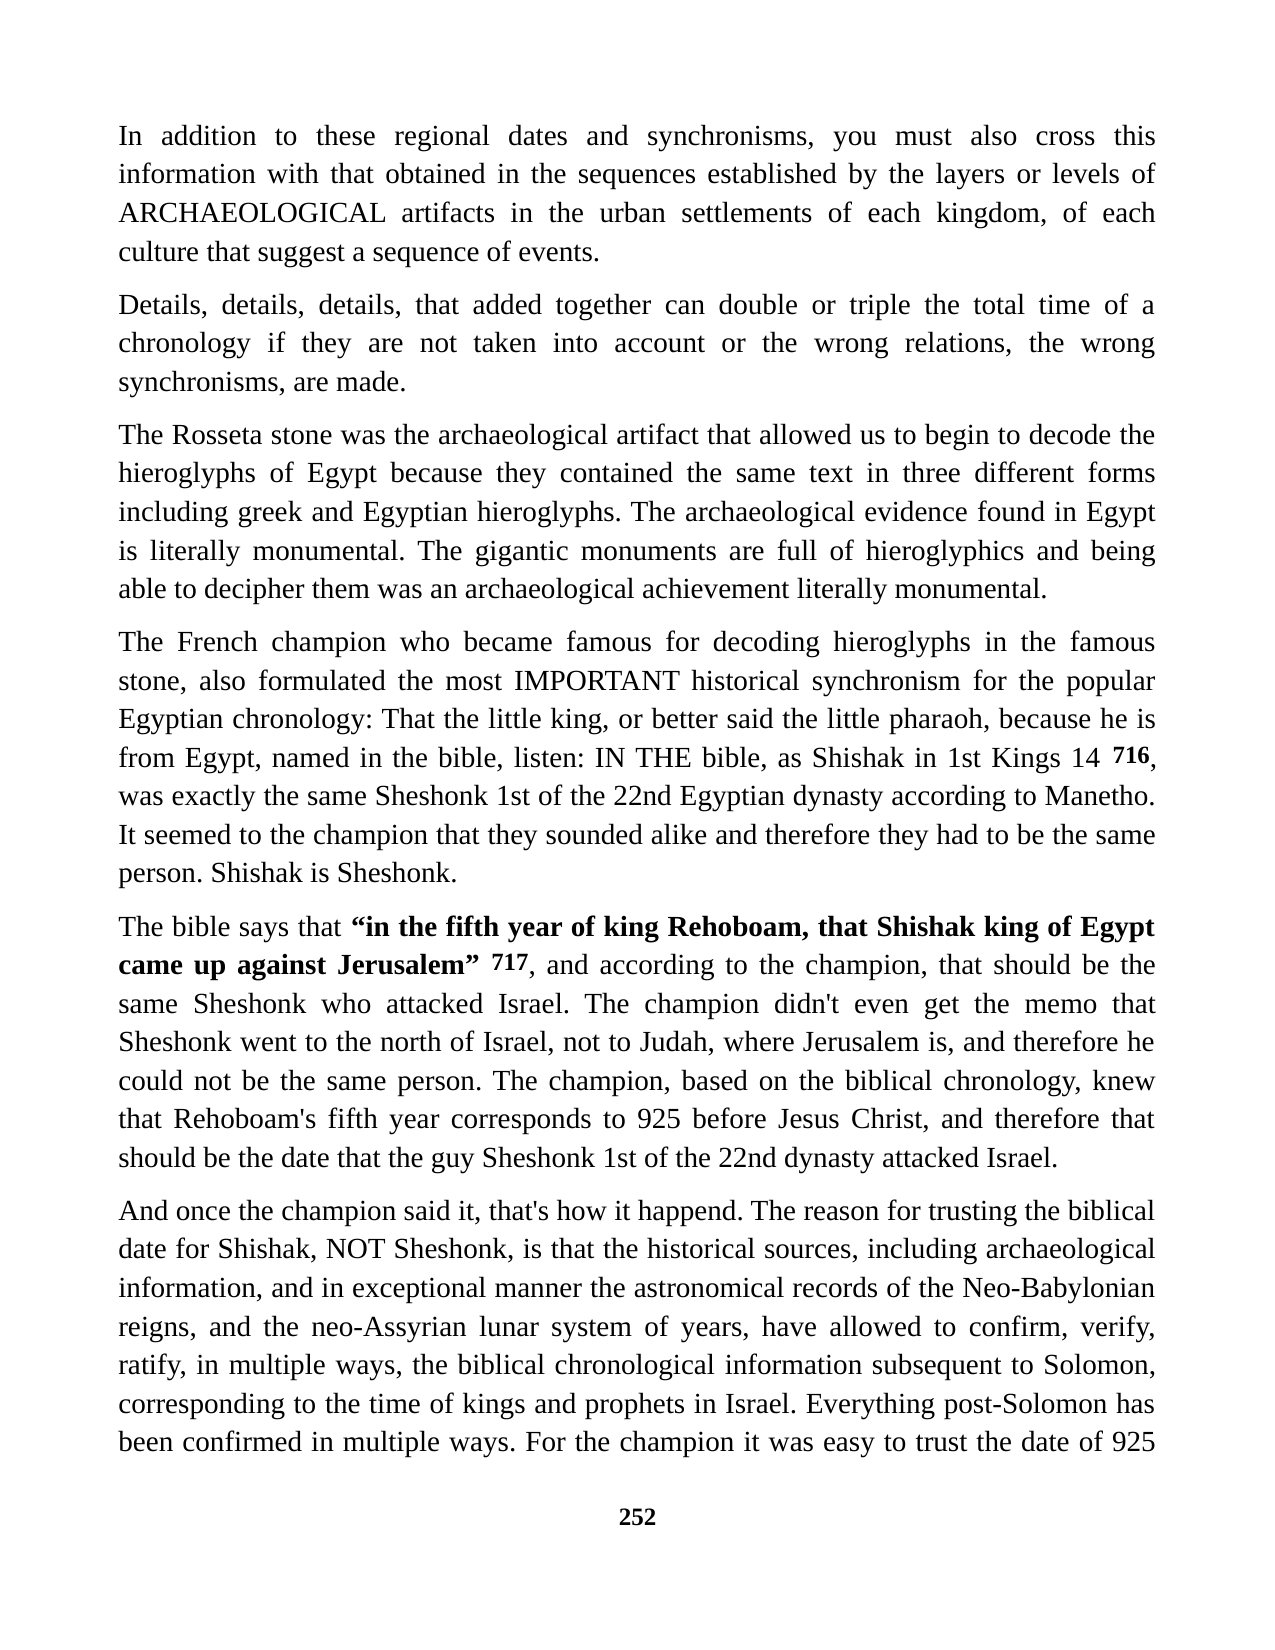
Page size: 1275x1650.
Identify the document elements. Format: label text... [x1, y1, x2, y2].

text The Rosseta stone was the archaeological artifact that allowed us to begin to decode the hieroglyphs of Egypt because they contained the same text in three different forms including greek and Egyptian hieroglyphs. The archaeological evidence found in Egypt is literally monumental. The gigantic monuments are full of hieroglyphics and being able to decipher them was an archaeological achievement literally monumental. [118, 417, 1157, 605]
text The French champion who became famous for decoding hieroglyphs in the famous stone, also formulated the most IMPORTANT historical synchronism for the popular Egyptian chronology: That the little king, or better said the little pharaoh, because he is from Egypt, named in the bible, listen: IN THE bible, as Shishak in 1st Kings 14 , was exactly the same Sheshonk 1st of the 22nd Egyptian dynasty according to Manetho. It seemed to the champion that they sounded alike and therefore they had to be the same person. Shishak is Sheshonk. [118, 624, 1157, 889]
text And once the champion said it, that's how it happend. The reason for trusting the biblical date for Shishak, NOT Sheshonk, is that the historical sources, including archaeological information, and in exceptional manner the astronomical records of the Neo-Babylonian reigns, and the neo-Assyrian lunar system of years, have allowed to confirm, verify, ratify, in multiple ways, the biblical chronological information subsequent to Solomon, corresponding to the time of kings and prophets in Israel. Everything post-Solomon has been confirmed in multiple ways. For the champion it was easy to trust the date of 925 [118, 1193, 1157, 1458]
text Details, details, details, that added together can double or triple the total time of a chronology if they are not taken into account or the wrong relations, the wrong synchronisms, are made. [118, 287, 1157, 397]
text In addition to these regional dates and synchronisms, you must also cross this information with that obtained in the sequences established by the layers or levels of ARCHAEOLOGICAL artifacts in the urban settlements of each kingdom, of each culture that suggest a sequence of events. [118, 118, 1157, 267]
text The bible says that “in the fifth year of king Rehoboam, that Shishak king of Egypt came up against Jerusalem” , and according to the champion, that should be the same Sheshonk who attacked Israel. The champion didn't even get the memo that Sheshonk went to the north of Israel, not to Judah, where Jerusalem is, and therefore he could not be the same person. The champion, based on the biblical chronology, knew that Rehoboam's fifth year corresponds to 925 before Jesus Christ, and therefore that should be the date that the guy Sheshonk 1st of the 22nd dynasty attacked Israel. [118, 909, 1157, 1173]
